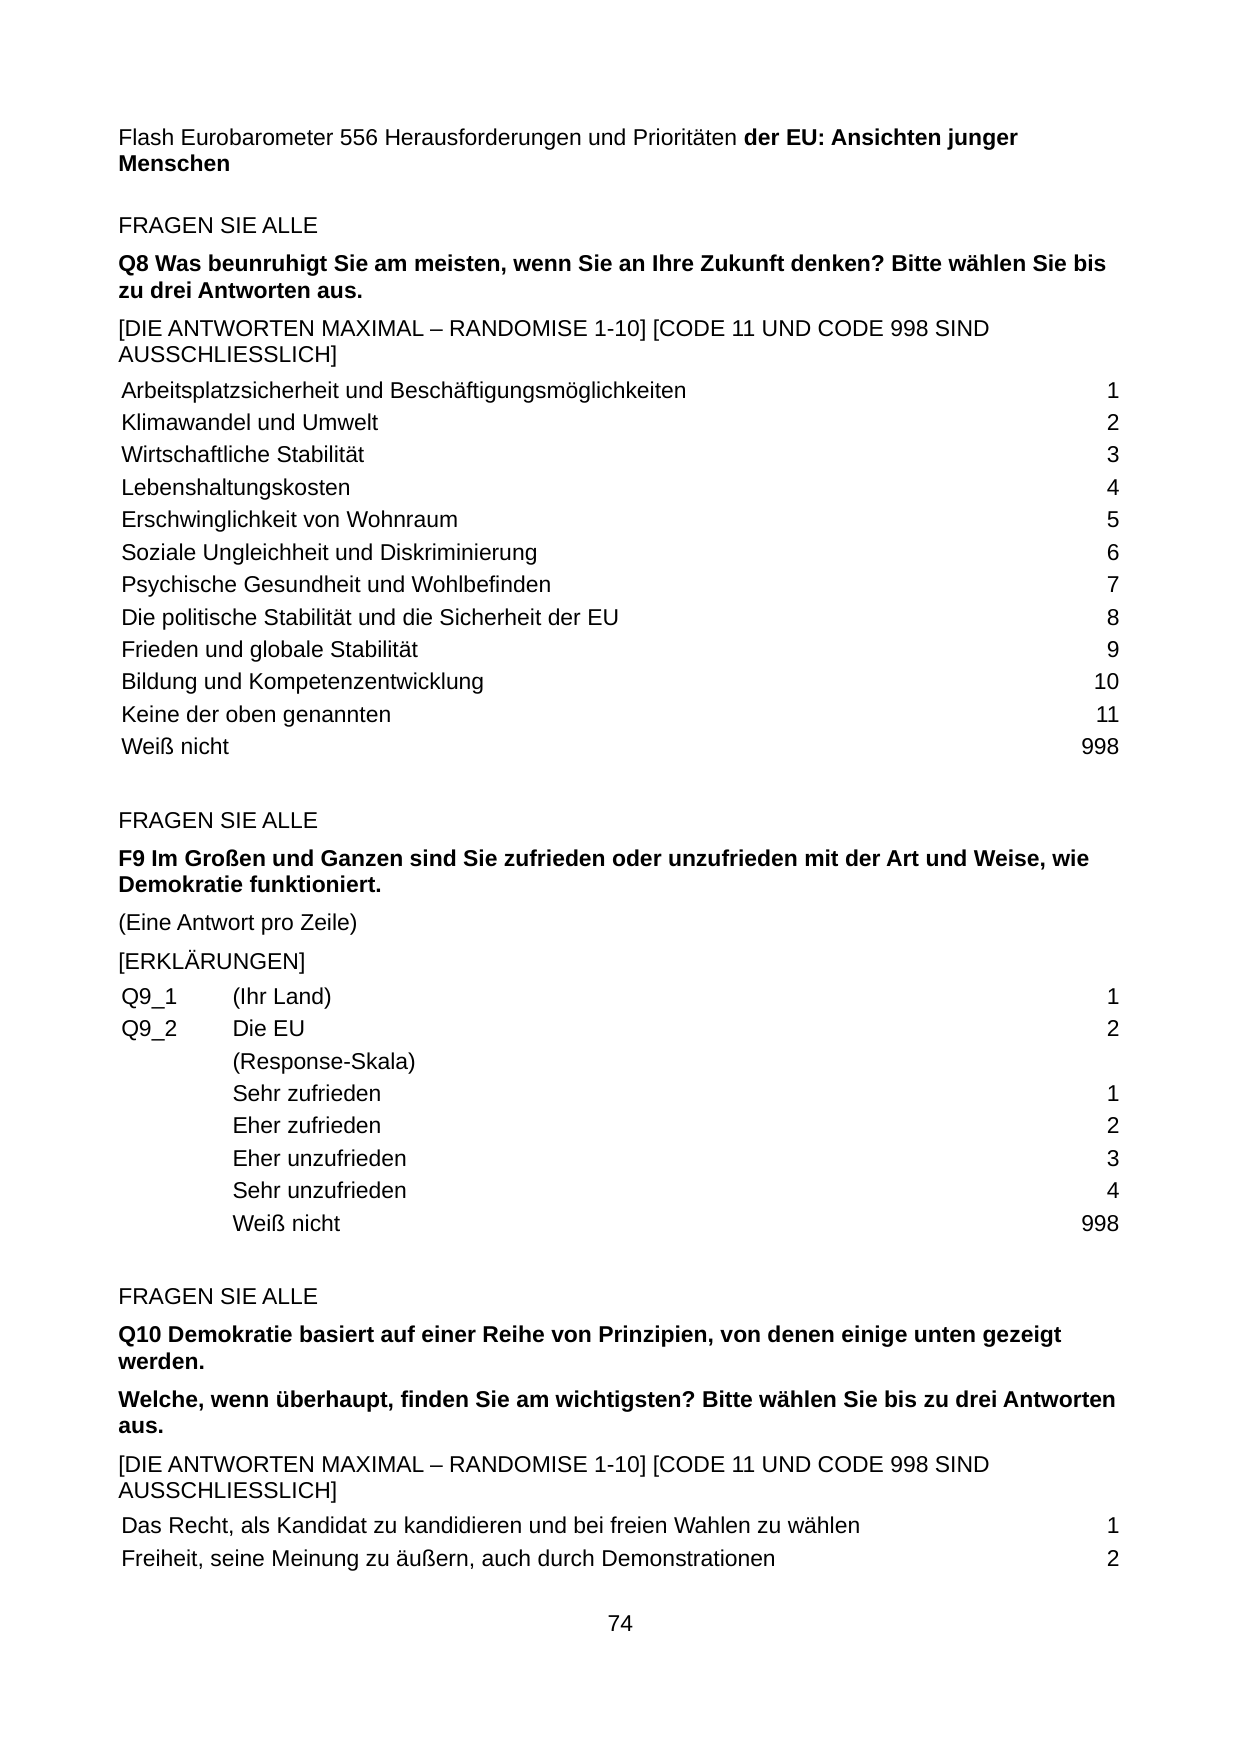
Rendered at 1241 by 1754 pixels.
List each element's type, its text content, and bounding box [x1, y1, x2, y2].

table_cell [118, 1045, 229, 1077]
table_cell 8 [986, 600, 1122, 633]
table_cell [118, 1110, 229, 1142]
table_cell Frieden und globale Stabilität [118, 633, 986, 665]
text [ERKLÄRUNGEN] [118, 948, 1122, 974]
table_cell 7 [986, 568, 1122, 600]
table_cell 9 [986, 633, 1122, 665]
table_cell Freiheit, seine Meinung zu äußern, auch durch Demonstrationen [118, 1542, 986, 1574]
text Welche, wenn überhaupt, finden Sie am wichtigsten? Bitte wählen Sie bis zu drei Antworten aus. [118, 1386, 1122, 1439]
table_cell [118, 1174, 229, 1207]
table_header Das Recht, als Kandidat zu kandidieren und bei freien Wahlen zu wählen [118, 1509, 986, 1542]
table_cell Weiß nicht [118, 730, 986, 762]
table_cell Eher zufrieden [229, 1110, 998, 1142]
text FRAGEN SIE ALLE [118, 807, 1122, 833]
table_cell Sehr zufrieden [229, 1077, 998, 1109]
table_cell [118, 1207, 229, 1239]
text F9 Im Großen und Ganzen sind Sie zufrieden oder unzufrieden mit der Art und Weise, wie Demokratie funktioniert. [118, 845, 1122, 897]
table_cell Erschwinglichkeit von Wohnraum [118, 503, 986, 536]
table_cell 2 [999, 1110, 1122, 1142]
table_cell [999, 1045, 1122, 1077]
table_cell Q9_2 [118, 1012, 229, 1045]
table_cell 4 [986, 471, 1122, 503]
table_cell 3 [986, 439, 1122, 471]
text FRAGEN SIE ALLE [118, 212, 1122, 238]
table_cell 998 [999, 1207, 1122, 1239]
table_cell 5 [986, 503, 1122, 536]
table_cell (Response-Skala) [229, 1045, 998, 1077]
text Q8 Was beunruhigt Sie am meisten, wenn Sie an Ihre Zukunft denken? Bitte wählen Sie bis zu drei Antworten aus. [118, 250, 1122, 303]
table_cell Lebenshaltungskosten [118, 471, 986, 503]
text FRAGEN SIE ALLE [118, 1283, 1122, 1309]
table_cell Weiß nicht [229, 1207, 998, 1239]
table_cell 11 [986, 698, 1122, 730]
table_cell Die politische Stabilität und die Sicherheit der EU [118, 600, 986, 633]
text [DIE ANTWORTEN MAXIMAL – RANDOMISE 1-10] [CODE 11 UND CODE 998 SIND AUSSCHLIESSLICH] [118, 315, 1122, 368]
table_header Arbeitsplatzsicherheit und Beschäftigungsmöglichkeiten [118, 374, 986, 406]
table_cell Bildung und Kompetenzentwicklung [118, 665, 986, 698]
table_cell 4 [999, 1174, 1122, 1207]
table_cell Die EU [229, 1012, 998, 1045]
text Q10 Demokratie basiert auf einer Reihe von Prinzipien, von denen einige unten gezeigt werden. [118, 1321, 1122, 1374]
table_cell Sehr unzufrieden [229, 1174, 998, 1207]
table_cell Soziale Ungleichheit und Diskriminierung [118, 536, 986, 568]
table_header 1 [986, 1509, 1122, 1542]
table_cell Psychische Gesundheit und Wohlbefinden [118, 568, 986, 600]
table_header 1 [999, 980, 1122, 1012]
text [DIE ANTWORTEN MAXIMAL – RANDOMISE 1-10] [CODE 11 UND CODE 998 SIND AUSSCHLIESSLICH] [118, 1451, 1122, 1503]
table_cell Keine der oben genannten [118, 698, 986, 730]
table_cell 10 [986, 665, 1122, 698]
table_cell 1 [999, 1077, 1122, 1109]
table_cell Klimawandel und Umwelt [118, 406, 986, 438]
text (Eine Antwort pro Zeile) [118, 909, 1122, 936]
table_cell 998 [986, 730, 1122, 762]
table_cell 2 [999, 1012, 1122, 1045]
table_cell Wirtschaftliche Stabilität [118, 439, 986, 471]
table_cell [118, 1077, 229, 1109]
table_cell 6 [986, 536, 1122, 568]
table_header (Ihr Land) [229, 980, 998, 1012]
table_cell 3 [999, 1142, 1122, 1174]
table_header 1 [986, 374, 1122, 406]
table_cell 2 [986, 406, 1122, 438]
table_cell Eher unzufrieden [229, 1142, 998, 1174]
table_header Q9_1 [118, 980, 229, 1012]
table_cell [118, 1142, 229, 1174]
table_cell 2 [986, 1542, 1122, 1574]
